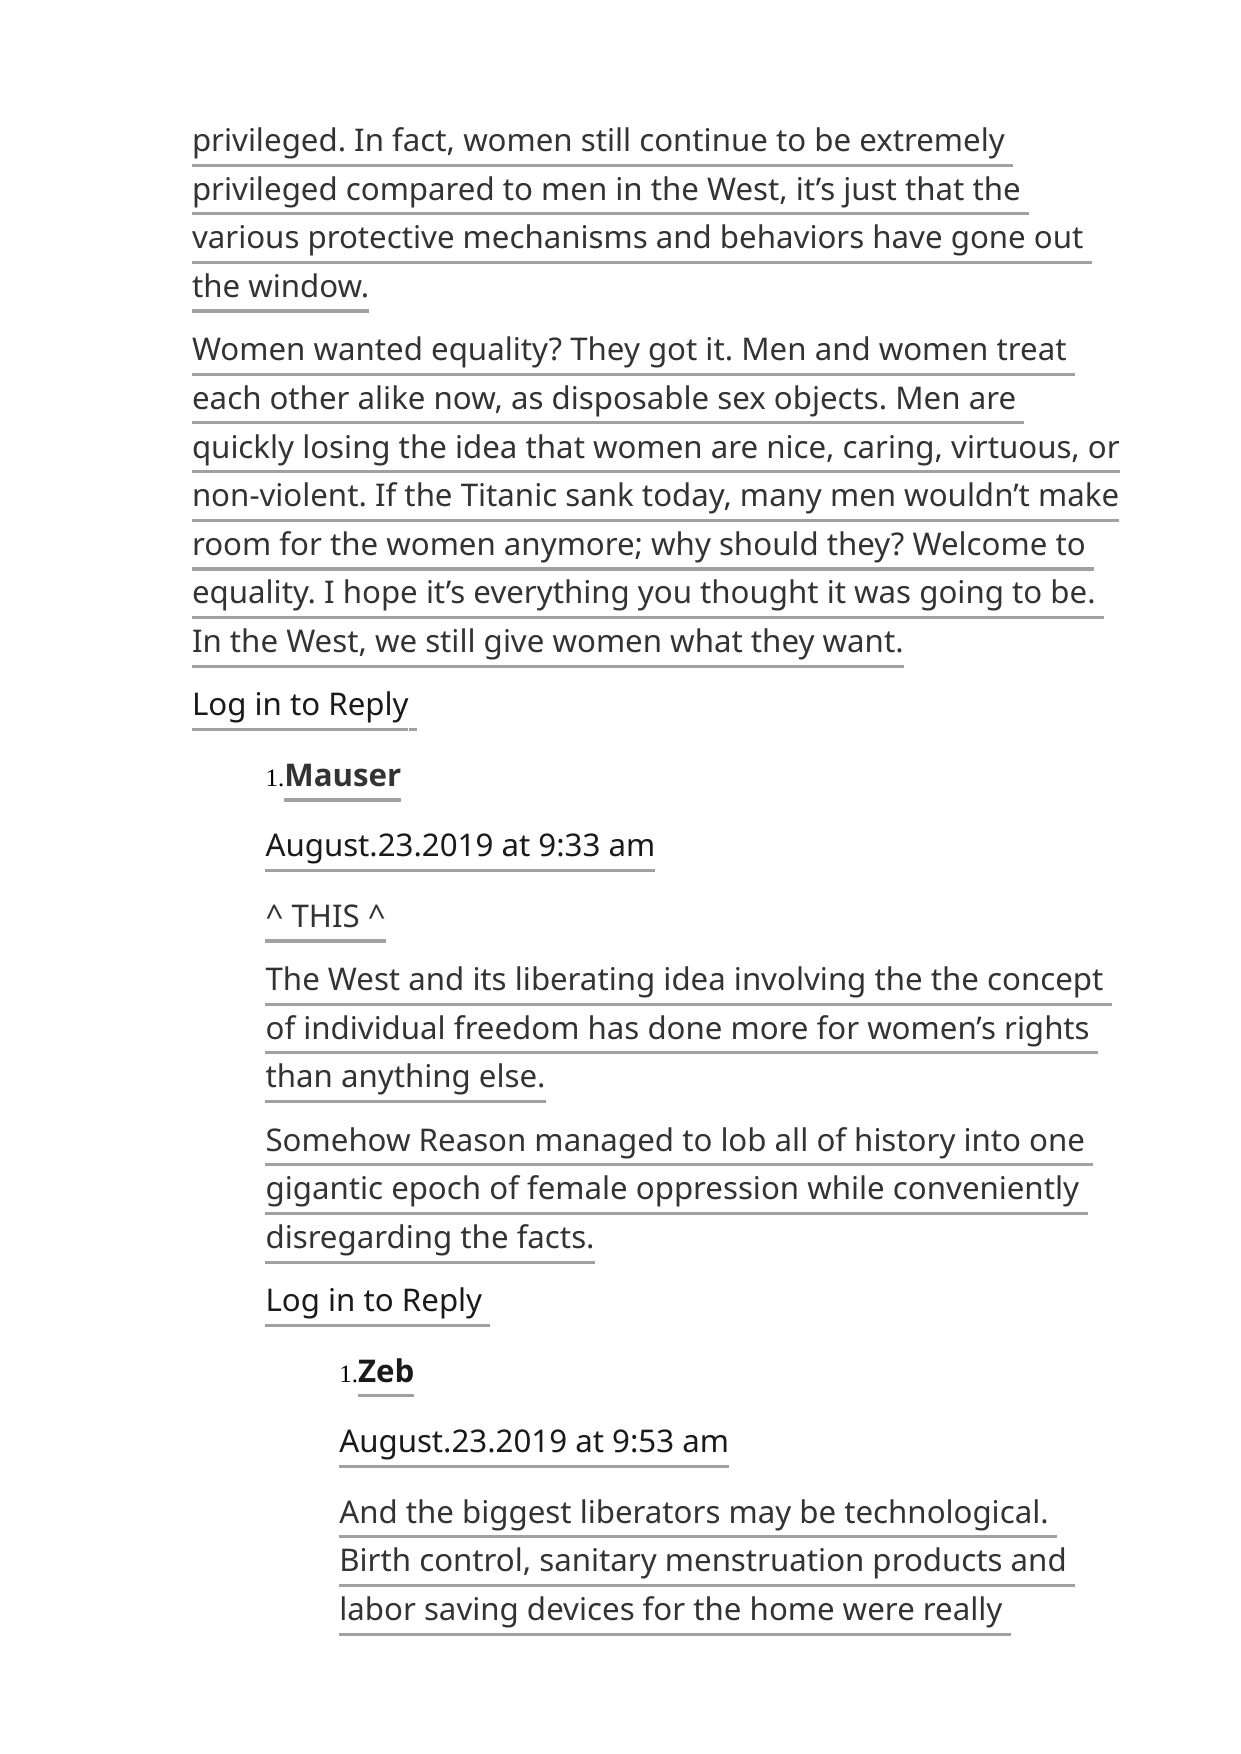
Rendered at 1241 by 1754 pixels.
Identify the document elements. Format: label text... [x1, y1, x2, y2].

list The West and its liberating idea involving the the concept of individual freedom has done more for women’s rights than anything else. [118, 957, 1122, 1103]
list Log in to Reply [118, 682, 1122, 731]
list privileged. In fact, women still continue to be extremely privileged compared to men in the West, it’s just that the various protective mechanisms and behaviors have gone out the window. [118, 118, 1122, 313]
list August.23.2019 at 9:33 am [118, 823, 1122, 872]
list Women wanted equality? They got it. Men and women treat each other alike now, as disposable sex objects. Men are quickly losing the idea that women are nice, caring, virtuous, or non-violent. If the Titanic sank today, many men wouldn’t make room for the women anymore; why should they? Welcome to equality. I hope it’s everything you thought it was going to be. In the West, we still give women what they want. [118, 327, 1122, 668]
list And the biggest liberators may be technological. Birth control, sanitary menstruation products and labor saving devices for the home were really [118, 1490, 1122, 1636]
list August.23.2019 at 9:53 am [118, 1419, 1122, 1468]
list Zeb [118, 1349, 1122, 1397]
list ^ THIS ^ [118, 894, 1122, 943]
list Mauser [118, 753, 1122, 802]
list Somehow Reason managed to lob all of history into one gigantic epoch of female oppression while conveniently disregarding the facts. [118, 1118, 1122, 1264]
list Log in to Reply [118, 1278, 1122, 1327]
